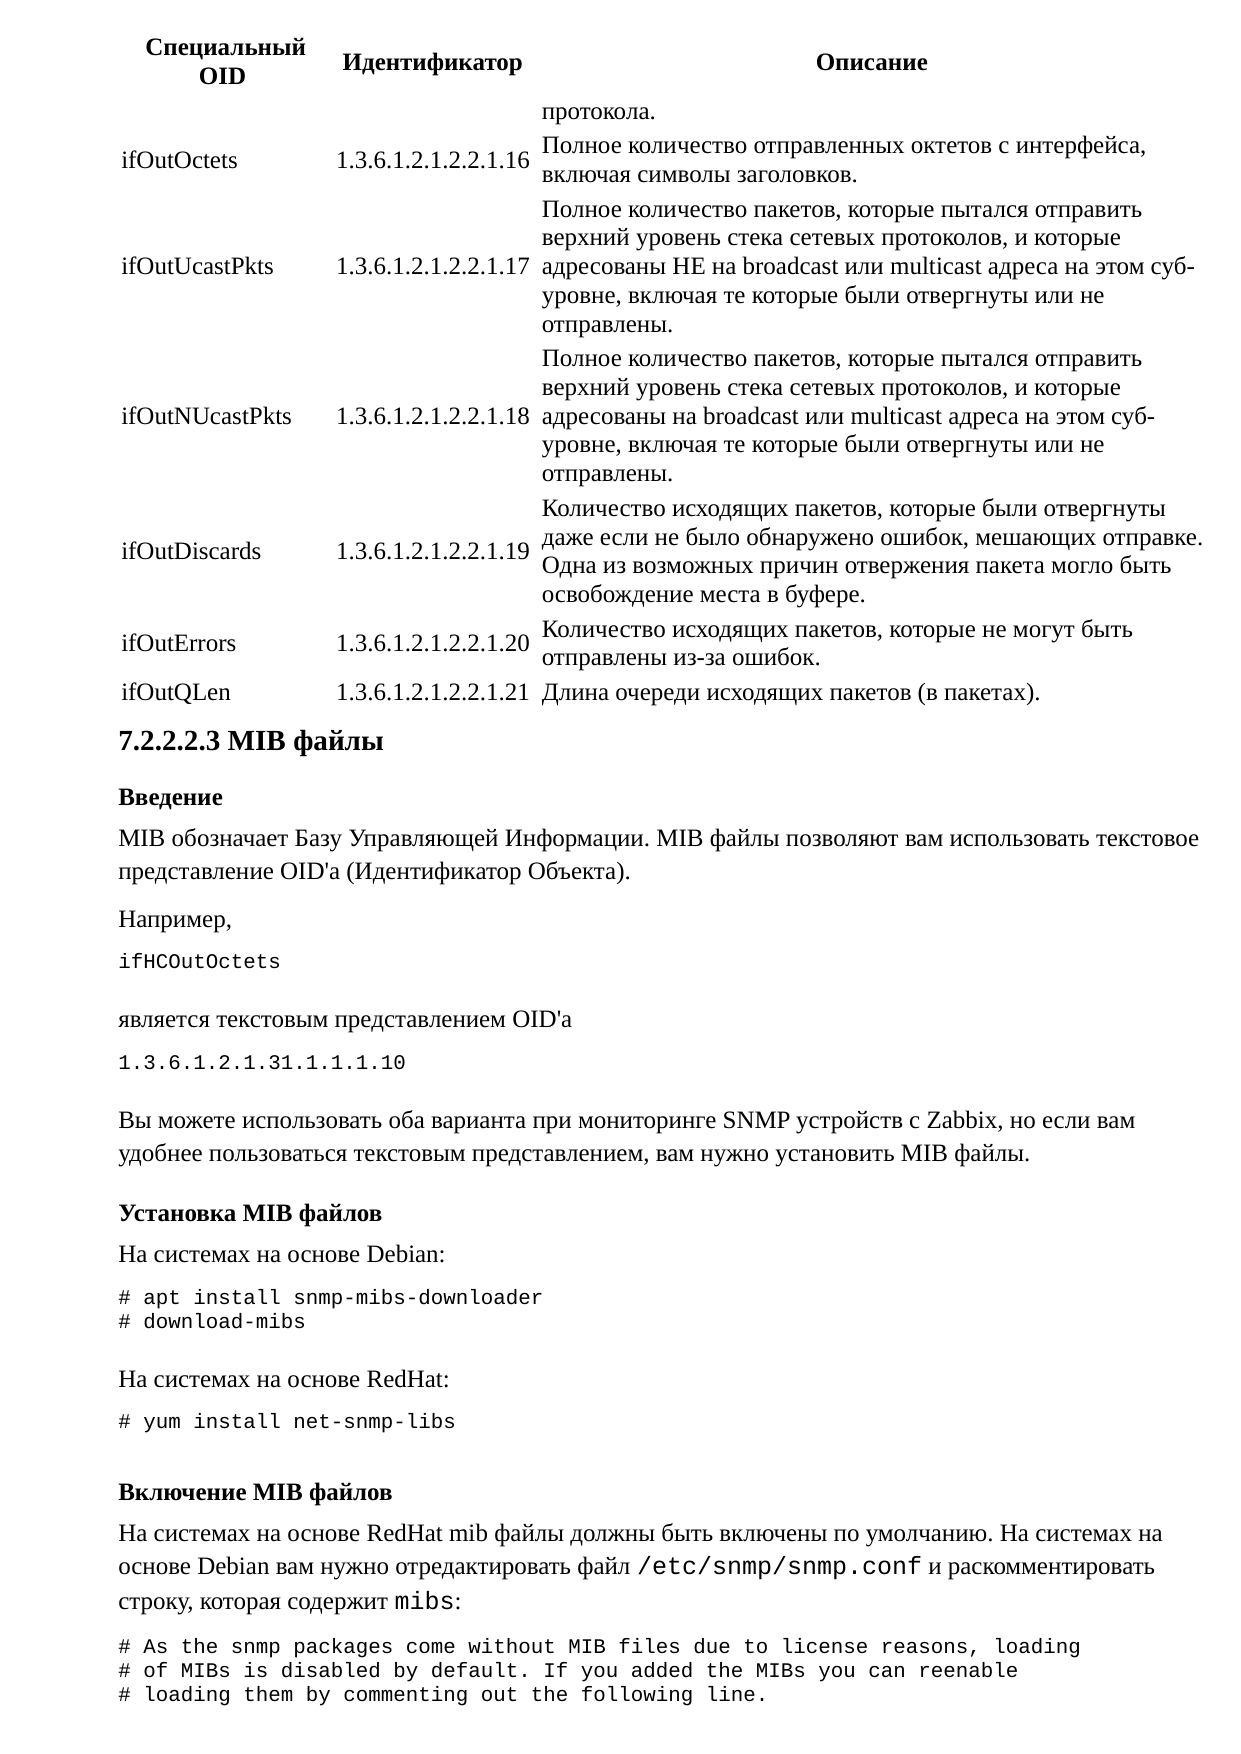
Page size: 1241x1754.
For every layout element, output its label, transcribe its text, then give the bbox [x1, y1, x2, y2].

table_header Описание [539, 30, 1211, 93]
text На системах на основе RedHat: [118, 1364, 1211, 1393]
table_header Специальный OID [118, 30, 333, 93]
table_cell Полное количество отправленных октетов с интерфейса, включая символы заголовков. [539, 128, 1211, 191]
table_cell Количество исходящих пакетов, которые не могут быть отправлены из-за ошибок. [539, 611, 1211, 674]
table_cell 1.3.6.1.2.1.2.2.1.18 [333, 340, 539, 490]
table_header Идентификатор [333, 30, 539, 93]
table_cell 1.3.6.1.2.1.2.2.1.20 [333, 611, 539, 674]
table_cell ifOutQLen [118, 674, 333, 709]
table_cell ifOutErrors [118, 611, 333, 674]
table_cell Полное количество пакетов, которые пытался отправить верхний уровень стека сетевых протоколов, и которые адресованы НЕ на broadcast или multicast адреса на этом суб-уровне, включая те которые были отвергнуты или не отправлены. [539, 191, 1211, 340]
text Вы можете использовать оба варианта при мониторинге SNMP устройств с Zabbix, но если вам удобнее пользоваться текстовым представлением, вам нужно установить MIB файлы. [118, 1105, 1211, 1167]
table_cell ifOutDiscards [118, 490, 333, 611]
text # yum install net-snmp-libs [118, 1411, 1211, 1435]
text ifHCOutOctets [118, 951, 1211, 975]
text # loading them by commenting out the following line. [118, 1684, 1211, 1707]
table_cell 1.3.6.1.2.1.2.2.1.19 [333, 490, 539, 611]
table_cell [118, 93, 333, 127]
table_cell Длина очереди исходящих пакетов (в пакетах). [539, 674, 1211, 709]
subtitle Установка MIB файлов [118, 1198, 1211, 1227]
text является текстовым представлением OID'а [118, 1004, 1211, 1033]
text MIB обозначает Базу Управляющей Информации. MIB файлы позволяют вам использовать текстовое представление OID'а (Идентификатор Объекта). [118, 823, 1211, 885]
subtitle Включение MIB файлов [118, 1477, 1211, 1506]
text На системах на основе Debian: [118, 1239, 1211, 1268]
text # apt install snmp-mibs-downloader [118, 1287, 1211, 1311]
text # of MIBs is disabled by default. If you added the MIBs you can reenable [118, 1660, 1211, 1684]
table_cell 1.3.6.1.2.1.2.2.1.21 [333, 674, 539, 709]
text # As the snmp packages come without MIB files due to license reasons, loading [118, 1636, 1211, 1660]
table_cell [333, 93, 539, 127]
table_cell ifOutOctets [118, 128, 333, 191]
table_cell 1.3.6.1.2.1.2.2.1.16 [333, 128, 539, 191]
table_cell ifOutUcastPkts [118, 191, 333, 340]
text 1.3.6.1.2.1.31.1.1.1.10 [118, 1052, 1211, 1076]
subtitle 7.2.2.2.3 MIB файлы [118, 723, 1211, 757]
subtitle Введение [118, 782, 1211, 811]
table_cell ifOutNUcastPkts [118, 340, 333, 490]
table_cell Полное количество пакетов, которые пытался отправить верхний уровень стека сетевых протоколов, и которые адресованы на broadcast или multicast адреса на этом суб-уровне, включая те которые были отвергнуты или не отправлены. [539, 340, 1211, 490]
text # download-mibs [118, 1311, 1211, 1334]
text На системах на основе RedHat mib файлы должны быть включены по умолчанию. На системах на основе Debian вам нужно отредактировать файл /etc/snmp/snmp.conf и раскомментировать строку, которая содержит mibs: [118, 1518, 1211, 1617]
table_cell протокола. [539, 93, 1211, 127]
table_cell Количество исходящих пакетов, которые были отвергнуты даже если не было обнаружено ошибок, мешающих отправке. Одна из возможных причин отвержения пакета могло быть освобождение места в буфере. [539, 490, 1211, 611]
table_cell 1.3.6.1.2.1.2.2.1.17 [333, 191, 539, 340]
text Например, [118, 904, 1211, 932]
